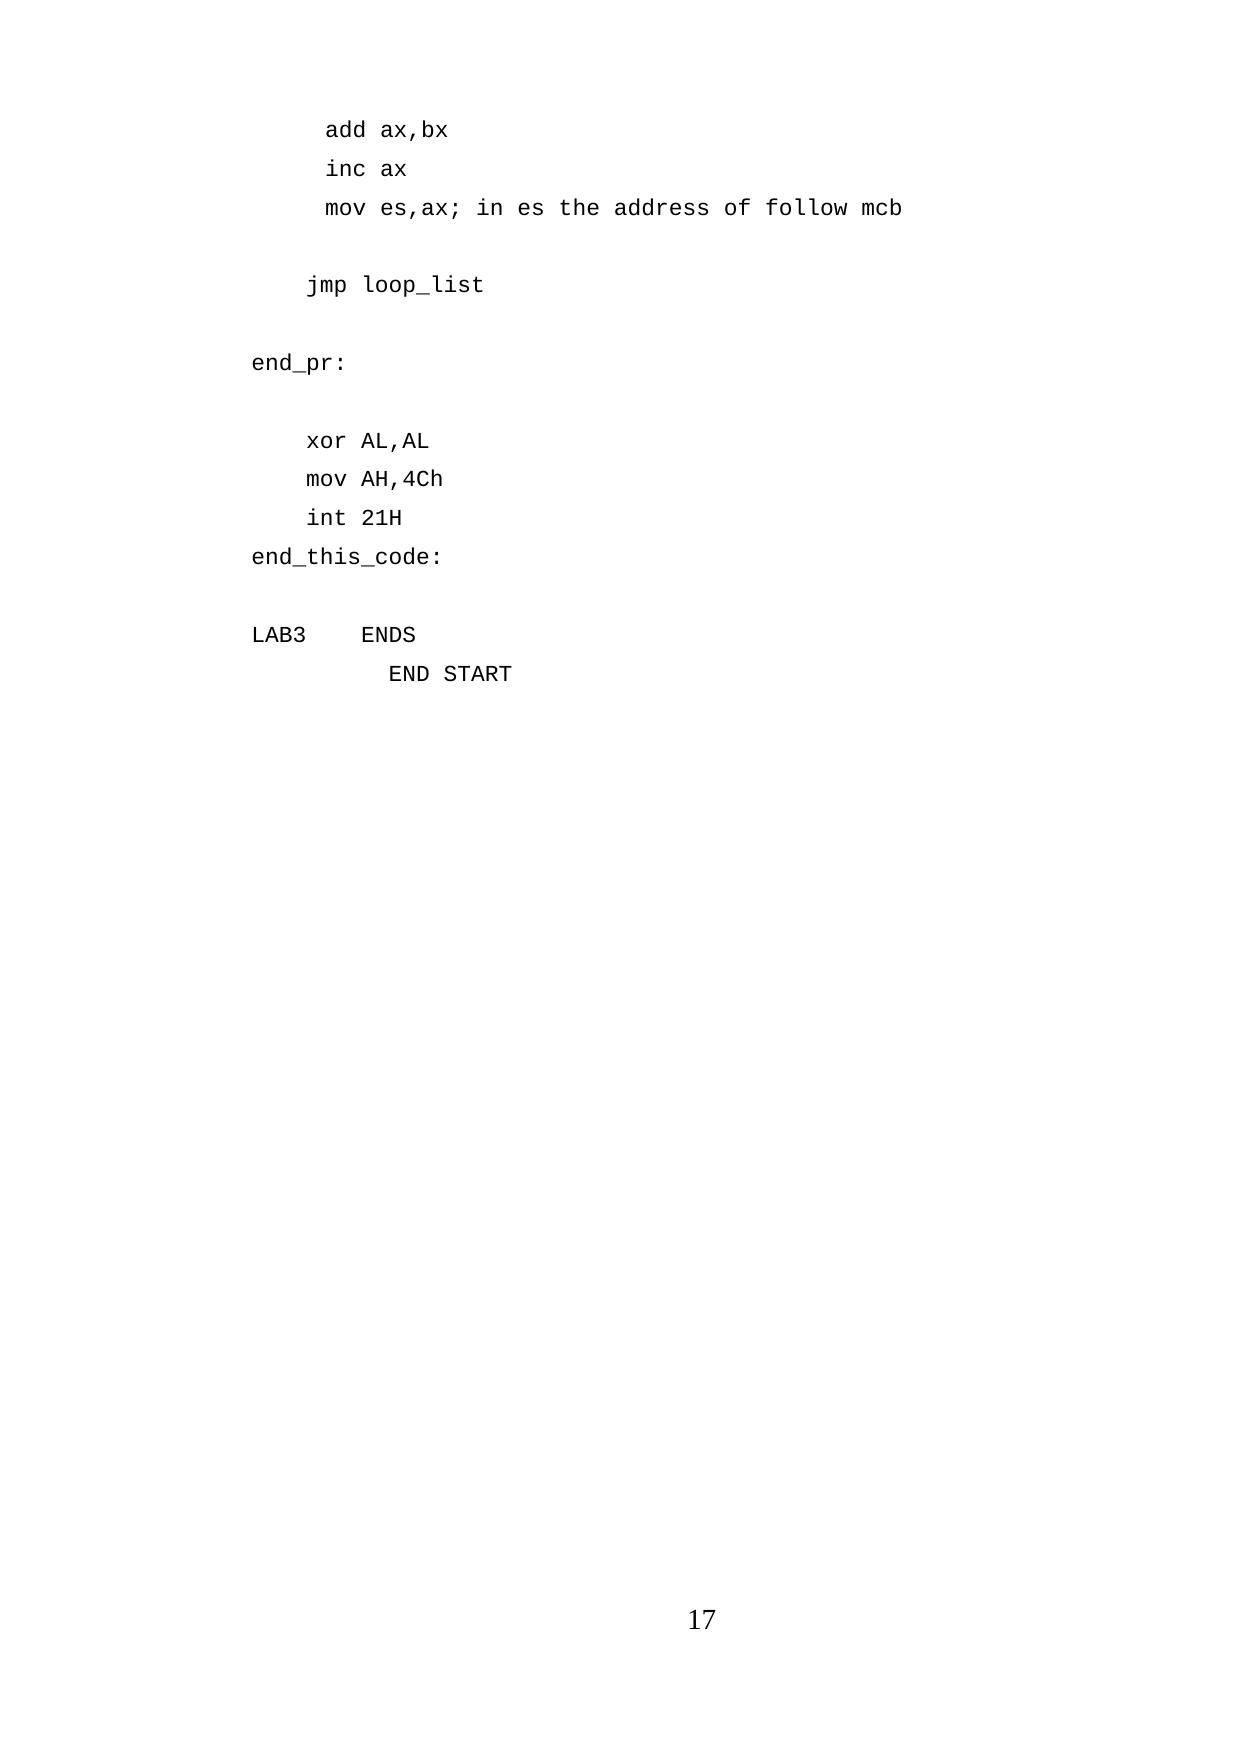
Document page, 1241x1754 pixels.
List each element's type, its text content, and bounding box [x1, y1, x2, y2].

text jmp loop_list [177, 273, 1152, 299]
text int 21H [177, 507, 1152, 533]
text end_this_code: [177, 546, 1152, 571]
text xor AL,AL [177, 429, 1152, 455]
text inc ax [177, 157, 1152, 183]
text end_pr: [177, 351, 1152, 377]
text add ax,bx [177, 118, 1152, 144]
text mov es,ax; in es the address of follow mcb [177, 196, 1152, 222]
text END START [177, 662, 1152, 688]
text LAB3 ENDS [177, 623, 1152, 649]
text mov AH,4Ch [177, 468, 1152, 494]
